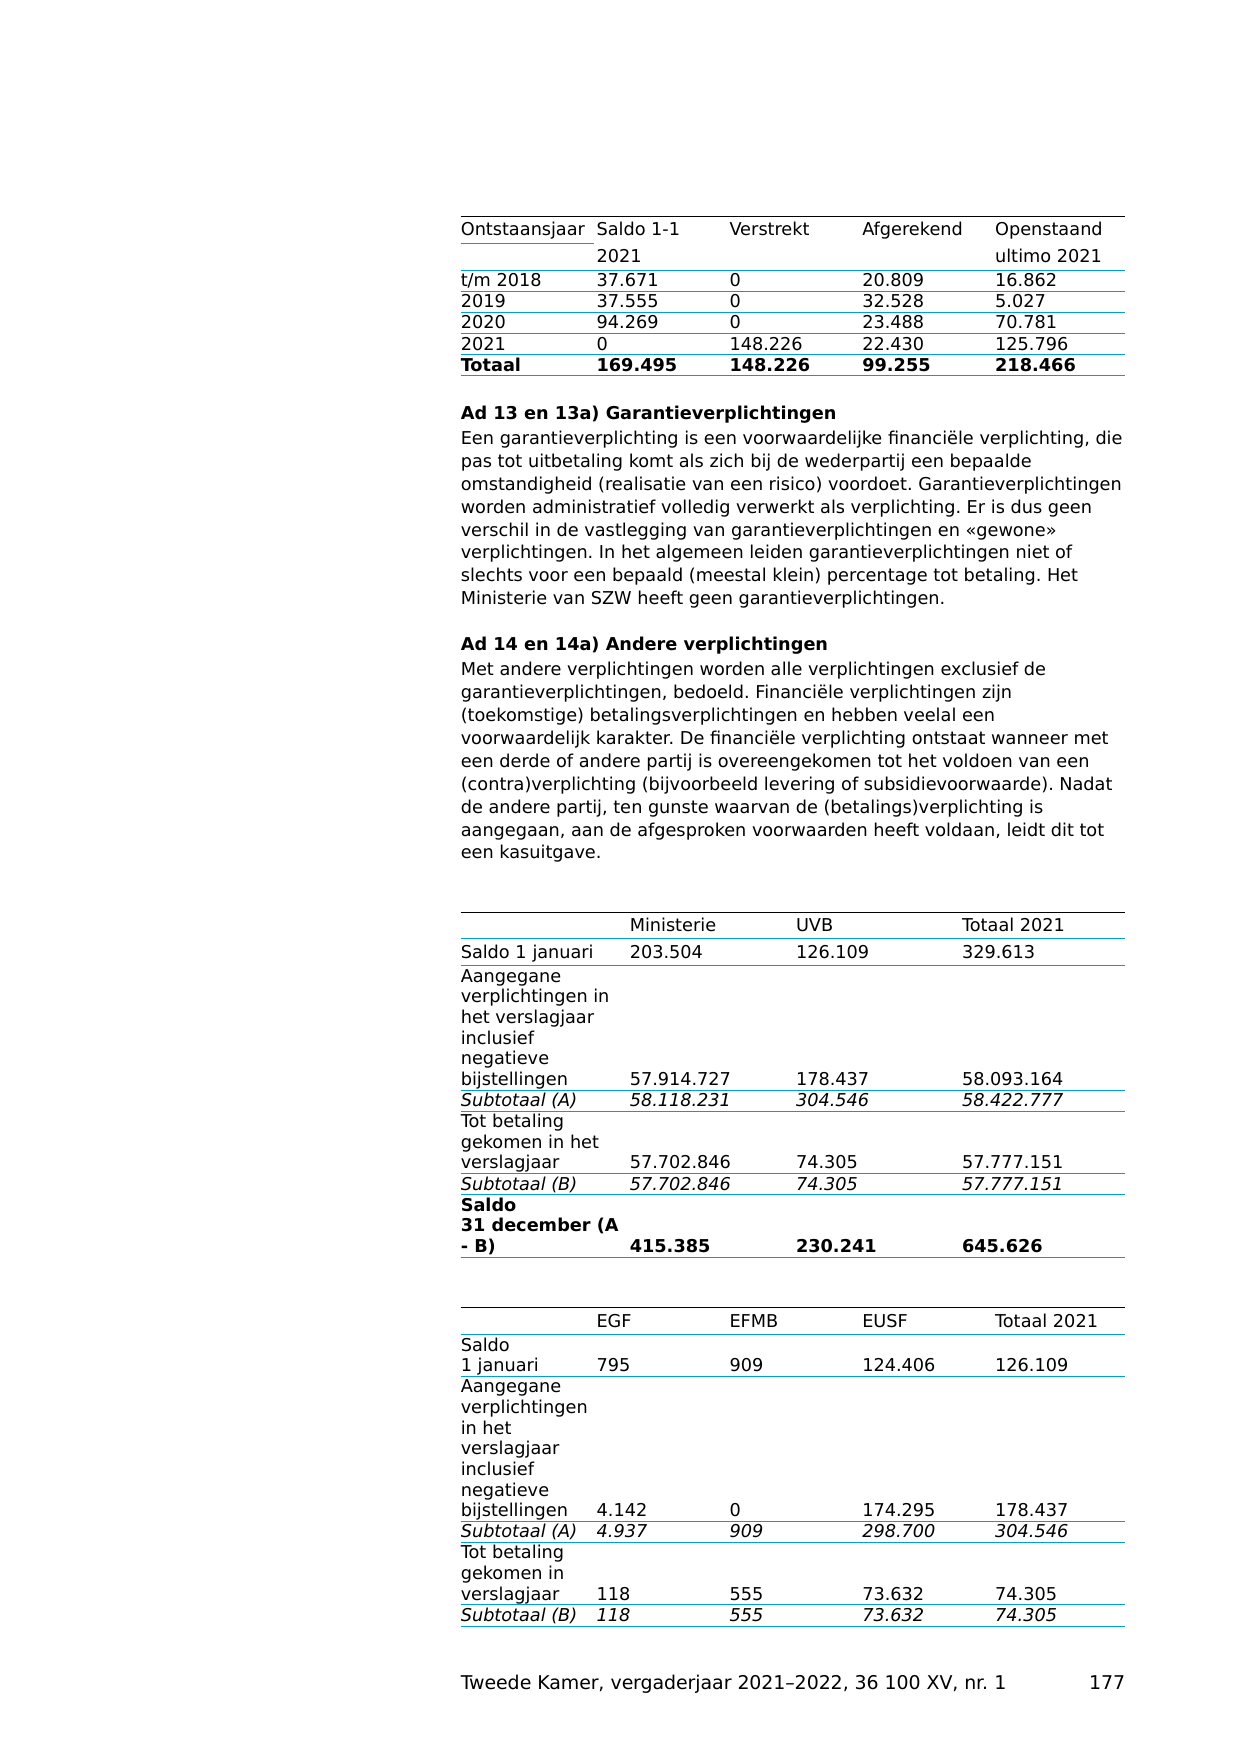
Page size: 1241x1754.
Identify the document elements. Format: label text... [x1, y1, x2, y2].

table_header Tabel 114 Voorschotten UVB naar ouderdom (bedragen x € 1.000) [461, 191, 1125, 216]
table_cell 178.437 [992, 1377, 1125, 1521]
table_cell 20.809 [859, 271, 992, 291]
table_cell 22.430 [859, 334, 992, 354]
table_cell [461, 913, 627, 938]
table_cell Verstrekt [726, 217, 859, 243]
table_cell 73.632 [859, 1605, 992, 1626]
table_cell 70.781 [992, 313, 1125, 333]
table_cell 94.269 [594, 313, 726, 333]
table_cell 169.495 [594, 355, 726, 375]
table_cell 32.528 [859, 292, 992, 312]
table_cell 148.226 [726, 334, 859, 354]
table_cell 2020 [461, 313, 593, 333]
table_cell 23.488 [859, 313, 992, 333]
table_cell Saldo 1-1 [594, 217, 726, 243]
table_cell 126.109 [793, 939, 959, 965]
table_cell 58.118.231 [627, 1091, 793, 1111]
table_cell EUSF [859, 1308, 992, 1334]
table_cell Tot betaling gekomen in verslagjaar [461, 1543, 593, 1604]
table_cell 5.027 [992, 292, 1125, 312]
table_cell 0 [726, 1377, 859, 1521]
table_cell 909 [726, 1335, 859, 1376]
table_cell 415.385 [627, 1195, 793, 1257]
table_cell 909 [726, 1522, 859, 1542]
table_cell 0 [726, 292, 859, 312]
table_cell Subtotaal (A) [461, 1091, 627, 1111]
table_header Tabel 116 Andere verplichtingen UVB (bedragen x € 1.000) [461, 1282, 1125, 1307]
table_cell 118 [594, 1543, 726, 1604]
table_cell 0 [594, 334, 726, 354]
table_cell 795 [594, 1335, 726, 1376]
table_cell EFMB [726, 1308, 859, 1334]
table_cell Saldo 1 januari [461, 939, 627, 965]
table_cell [461, 1308, 593, 1334]
table_cell Ministerie [627, 913, 793, 938]
text Ad 13 en 13a) Garantieverplichtingen [461, 401, 1125, 424]
table_cell 126.109 [992, 1335, 1125, 1376]
table_cell Subtotaal (B) [461, 1605, 593, 1626]
table_cell Aangegane verplichtingen in het verslagjaar inclusief negatieve bijstellingen [461, 966, 627, 1089]
table_cell 0 [726, 313, 859, 333]
table_cell 230.241 [793, 1195, 959, 1257]
table_cell 37.555 [594, 292, 726, 312]
table_cell 57.702.846 [627, 1174, 793, 1194]
text Een garantieverplichting is een voorwaardelijke financiële verplichting, die pas tot uitbetaling komt als zich bij de wederpartij een bepaalde omstandigheid (realisatie van een risico) voordoet. Garantieverplichtingen worden administratief volledig verwerkt als verplichting. Er is dus geen verschil in de vastlegging van garantieverplichtingen en «gewone» verplichtingen. In het algemeen leiden garantieverplichtingen niet of slechts voor een bepaald (meestal klein) percentage tot betaling. Het Ministerie van SZW heeft geen garantieverplichtingen. [461, 426, 1125, 609]
table_cell Saldo 31 december (A - B) [461, 1195, 627, 1257]
table_cell 0 [726, 271, 859, 291]
table_cell [859, 243, 992, 270]
table_cell 4.937 [594, 1522, 726, 1542]
table_cell 304.546 [992, 1522, 1125, 1542]
table_cell Tot betaling gekomen in het verslagjaar [461, 1112, 627, 1173]
table_cell Saldo 1 januari [461, 1335, 593, 1376]
text Ad 14 en 14a) Andere verplichtingen [461, 632, 1125, 655]
table_cell 125.796 [992, 334, 1125, 354]
table_cell EGF [594, 1308, 726, 1334]
table_cell Ontstaansjaar [461, 217, 593, 243]
table_cell 74.305 [992, 1543, 1125, 1604]
table_cell 4.142 [594, 1377, 726, 1521]
table_cell 73.632 [859, 1543, 992, 1604]
table_cell 304.546 [793, 1091, 959, 1111]
table_cell Aangegane verplichtingen in het verslagjaar inclusief negatieve bijstellingen [461, 1377, 593, 1521]
table_cell 298.700 [859, 1522, 992, 1542]
table_cell Totaal 2021 [992, 1308, 1125, 1334]
table_cell 58.093.164 [959, 966, 1125, 1089]
table_cell Totaal 2021 [959, 913, 1125, 938]
table_cell 57.777.151 [959, 1174, 1125, 1194]
table_cell 16.862 [992, 271, 1125, 291]
table_cell 645.626 [959, 1195, 1125, 1257]
table_cell 99.255 [859, 355, 992, 375]
table_cell 2021 [461, 334, 593, 354]
table_cell 57.777.151 [959, 1112, 1125, 1173]
table_cell 178.437 [793, 966, 959, 1089]
table_cell 148.226 [726, 355, 859, 375]
table_header Tabel 115 Opbouw andere verplichtingen (bedragen x € 1.000) [461, 886, 1125, 911]
table_cell 174.295 [859, 1377, 992, 1521]
table_cell 37.671 [594, 271, 726, 291]
table_cell 2021 [594, 243, 726, 270]
table_cell 555 [726, 1543, 859, 1604]
table_cell 74.305 [992, 1605, 1125, 1626]
table_cell 555 [726, 1605, 859, 1626]
table_cell Openstaand [992, 217, 1125, 243]
table_cell 57.914.727 [627, 966, 793, 1089]
table_cell 118 [594, 1605, 726, 1626]
table_cell 74.305 [793, 1112, 959, 1173]
table_cell [461, 244, 593, 270]
table_cell Subtotaal (B) [461, 1174, 627, 1194]
table_cell Afgerekend [859, 217, 992, 243]
table_cell 203.504 [627, 939, 793, 965]
table_cell UVB [793, 913, 959, 938]
table_cell Subtotaal (A) [461, 1522, 593, 1542]
table_cell [726, 243, 859, 270]
table_cell ultimo 2021 [992, 243, 1125, 270]
table_cell 57.702.846 [627, 1112, 793, 1173]
table_cell 58.422.777 [959, 1091, 1125, 1111]
table_cell 329.613 [959, 939, 1125, 965]
table_cell 124.406 [859, 1335, 992, 1376]
table_cell 2019 [461, 292, 593, 312]
table_cell t/m 2018 [461, 271, 593, 291]
text Met andere verplichtingen worden alle verplichtingen exclusief de garantieverplichtingen, bedoeld. Financiële verplichtingen zijn (toekomstige) betalingsverplichtingen en hebben veelal een voorwaardelijk karakter. De financiële verplichting ontstaat wanneer met een derde of andere partij is overeengekomen tot het voldoen van een (contra)verplichting (bijvoorbeeld levering of subsidievoorwaarde). Nadat de andere partij, ten gunste waarvan de (betalings)verplichting is aangegaan, aan de afgesproken voorwaarden heeft voldaan, leidt dit tot een kasuitgave. [461, 657, 1125, 863]
table_cell Totaal [461, 355, 593, 375]
table_cell 218.466 [992, 355, 1125, 375]
table_cell 74.305 [793, 1174, 959, 1194]
